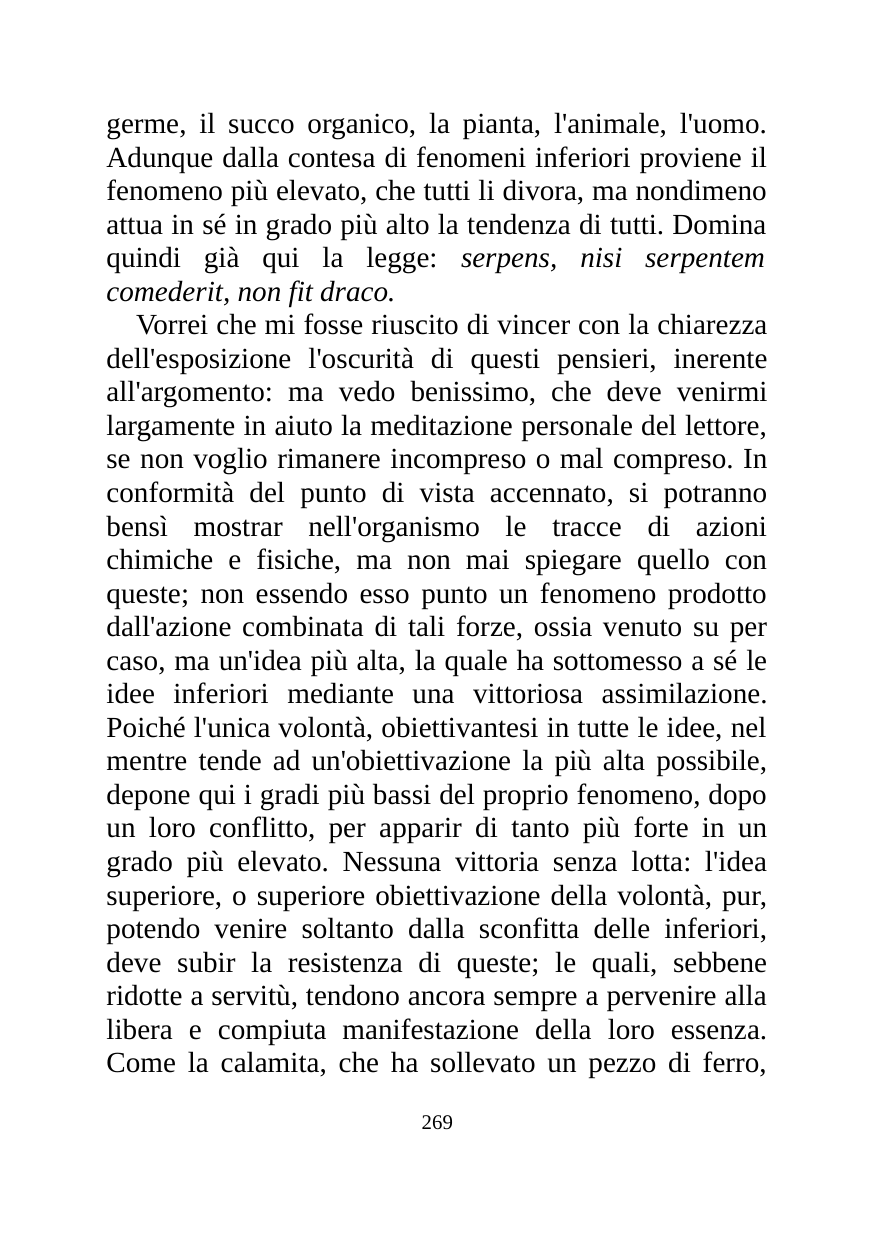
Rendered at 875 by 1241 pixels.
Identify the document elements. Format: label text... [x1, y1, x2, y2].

text germe, il succo organico, la pianta, l'animale, l'uomo. Adunque dalla contesa di fenomeni inferiori proviene il fenomeno più elevato, che tutti li divora, ma nondimeno attua in sé in grado più alto la tendenza di tutti. Domina quindi già qui la legge: serpens, nisi serpentem comederit, non fit draco. [106, 106, 768, 307]
text Vorrei che mi fosse riuscito di vincer con la chiarezza dell'esposizione l'oscurità di questi pensieri, inerente all'argomento: ma vedo benissimo, che deve venirmi largamente in aiuto la meditazione personale del lettore, se non voglio rimanere incompreso o mal compreso. In conformità del punto di vista accennato, si potranno bensì mostrar nell'organismo le tracce di azioni chimiche e fisiche, ma non mai spiegare quello con queste; non essendo esso punto un fenomeno prodotto dall'azione combinata di tali forze, ossia venuto su per caso, ma un'idea più alta, la quale ha sottomesso a sé le idee inferiori mediante una vittoriosa assimilazione. Poiché l'unica volontà, obiettivantesi in tutte le idee, nel mentre tende ad un'obiettivazione la più alta possibile, depone qui i gradi più bassi del proprio fenomeno, dopo un loro conflitto, per apparir di tanto più forte in un grado più elevato. Nessuna vittoria senza lotta: l'idea superiore, o superiore obiettivazione della volontà, pur, potendo venire soltanto dalla sconfitta delle inferiori, deve subir la resistenza di queste; le quali, sebbene ridotte a servitù, tendono ancora sempre a pervenire alla libera e compiuta manifestazione della loro essenza. Come la calamita, che ha sollevato un pezzo di ferro, [106, 307, 768, 1079]
